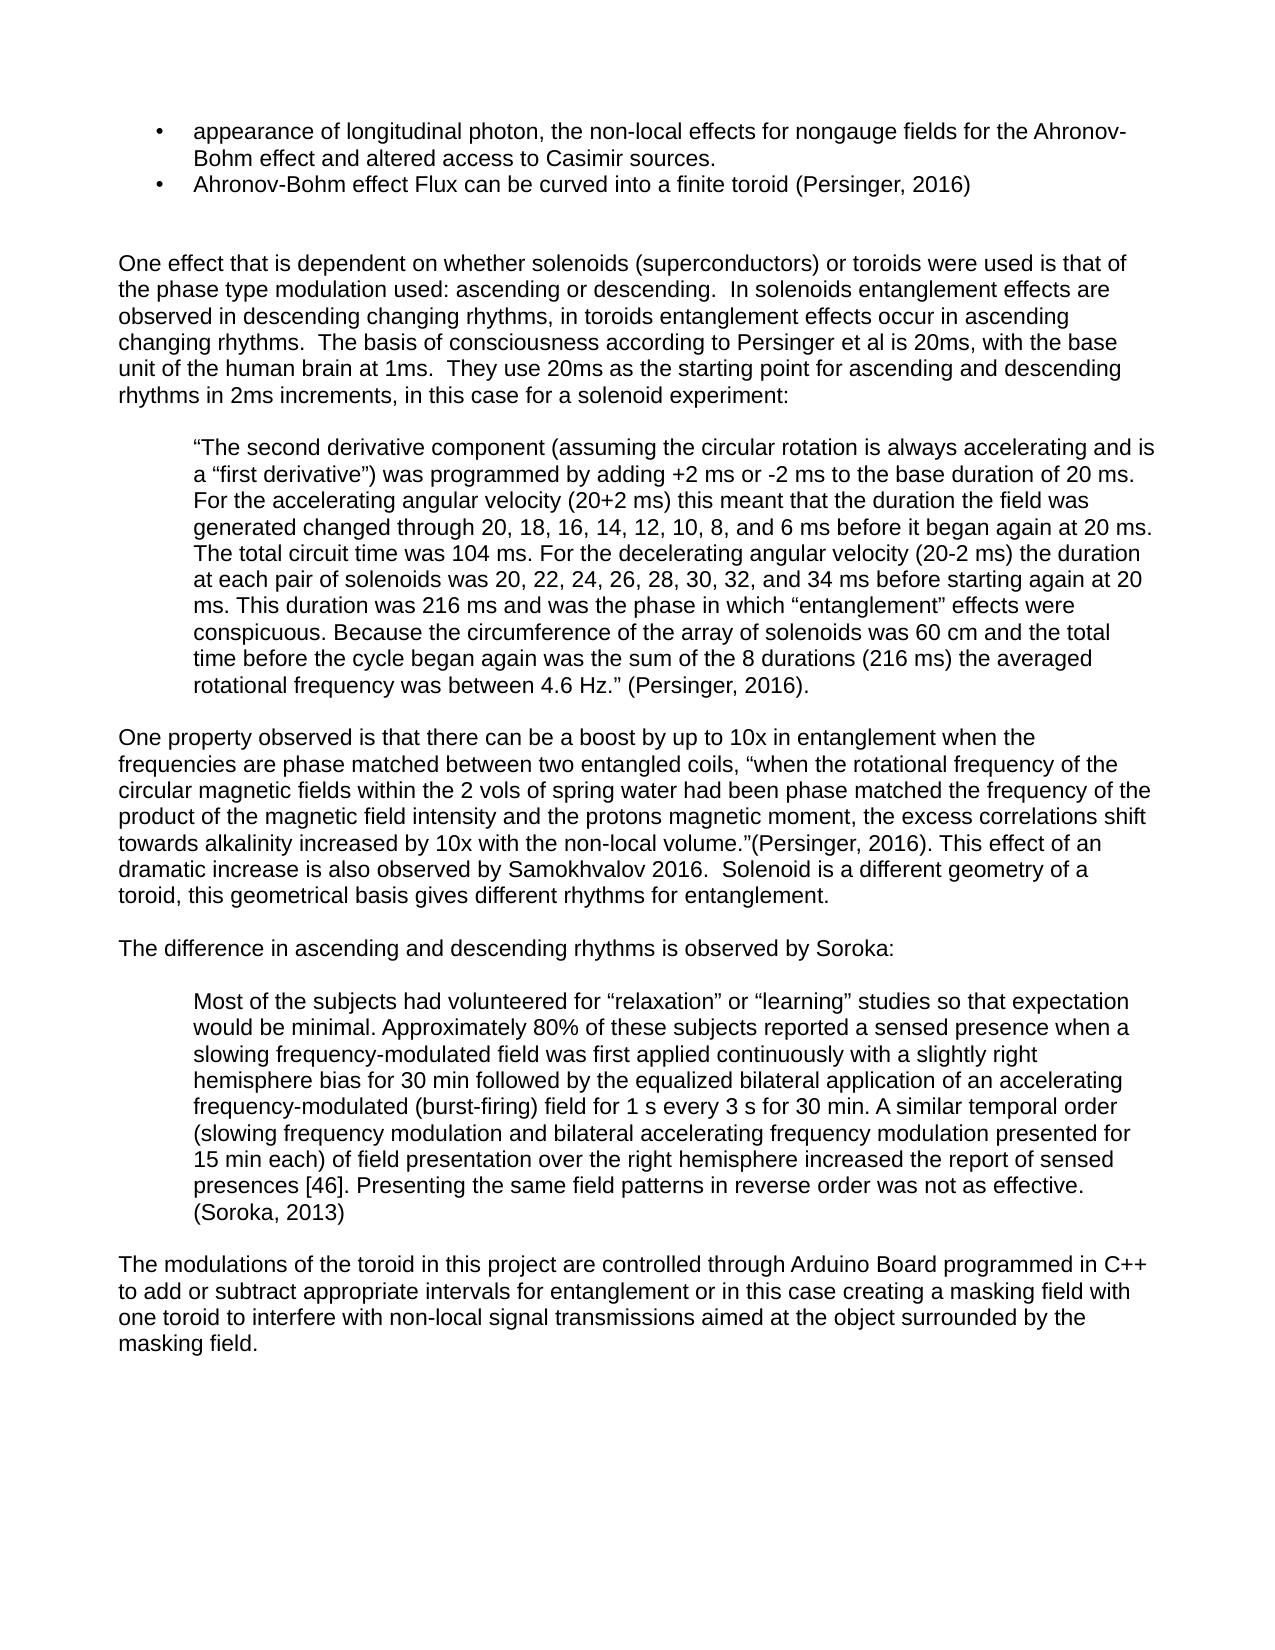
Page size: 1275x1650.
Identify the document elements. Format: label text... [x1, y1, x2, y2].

list appearance of longitudinal photon, the non-local effects for nongauge fields for the Ahronov-Bohm effect and altered access to Casimir sources. [156, 118, 1157, 171]
list Ahronov-Bohm effect Flux can be curved into a finite toroid (Persinger, 2016) [156, 171, 1157, 197]
text “The second derivative component (assuming the circular rotation is always accelerating and is a “first derivative”) was programmed by adding +2 ms or -2 ms to the base duration of 20 ms. For the accelerating angular velocity (20+2 ms) this meant that the duration the field was generated changed through 20, 18, 16, 14, 12, 10, 8, and 6 ms before it began again at 20 ms. The total circuit time was 104 ms. For the decelerating angular velocity (20-2 ms) the duration at each pair of solenoids was 20, 22, 24, 26, 28, 30, 32, and 34 ms before starting again at 20 ms. This duration was 216 ms and was the phase in which “entanglement” effects were conspicuous. Because the circumference of the array of solenoids was 60 cm and the total time before the cycle began again was the sum of the 8 durations (216 ms) the averaged rotational frequency was between 4.6 Hz.” (Persinger, 2016). [193, 434, 1157, 698]
text The modulations of the toroid in this project are controlled through Arduino Board programmed in C++ to add or subtract appropriate intervals for entanglement or in this case creating a masking field with one toroid to interfere with non-local signal transmissions aimed at the object surrounded by the masking field. [118, 1251, 1157, 1357]
text The difference in ascending and descending rhythms is observed by Soroka: [118, 935, 1157, 961]
text One effect that is dependent on whether solenoids (superconductors) or toroids were used is that of the phase type modulation used: ascending or descending. In solenoids entanglement effects are observed in descending changing rhythms, in toroids entanglement effects occur in ascending changing rhythms. The basis of consciousness according to Persinger et al is 20ms, with the base unit of the human brain at 1ms. They use 20ms as the starting point for ascending and descending rhythms in 2ms increments, in this case for a solenoid experiment: [118, 250, 1157, 408]
text Most of the subjects had volunteered for “relaxation” or “learning” studies so that expectation would be minimal. Approximately 80% of these subjects reported a sensed presence when a slowing frequency-modulated field was first applied continuously with a slightly right hemisphere bias for 30 min followed by the equalized bilateral application of an accelerating frequency-modulated (burst-firing) field for 1 s every 3 s for 30 min. A similar temporal order (slowing frequency modulation and bilateral accelerating frequency modulation presented for 15 min each) of field presentation over the right hemisphere increased the report of sensed presences [46]. Presenting the same field patterns in reverse order was not as effective. (Soroka, 2013) [193, 988, 1157, 1225]
text One property observed is that there can be a boost by up to 10x in entanglement when the frequencies are phase matched between two entangled coils, “when the rotational frequency of the circular magnetic fields within the 2 vols of spring water had been phase matched the frequency of the product of the magnetic field intensity and the protons magnetic moment, the excess correlations shift towards alkalinity increased by 10x with the non-local volume.”(Persinger, 2016). This effect of an dramatic increase is also observed by Samokhvalov 2016. Solenoid is a different geometry of a toroid, this geometrical basis gives different rhythms for entanglement. [118, 724, 1157, 909]
